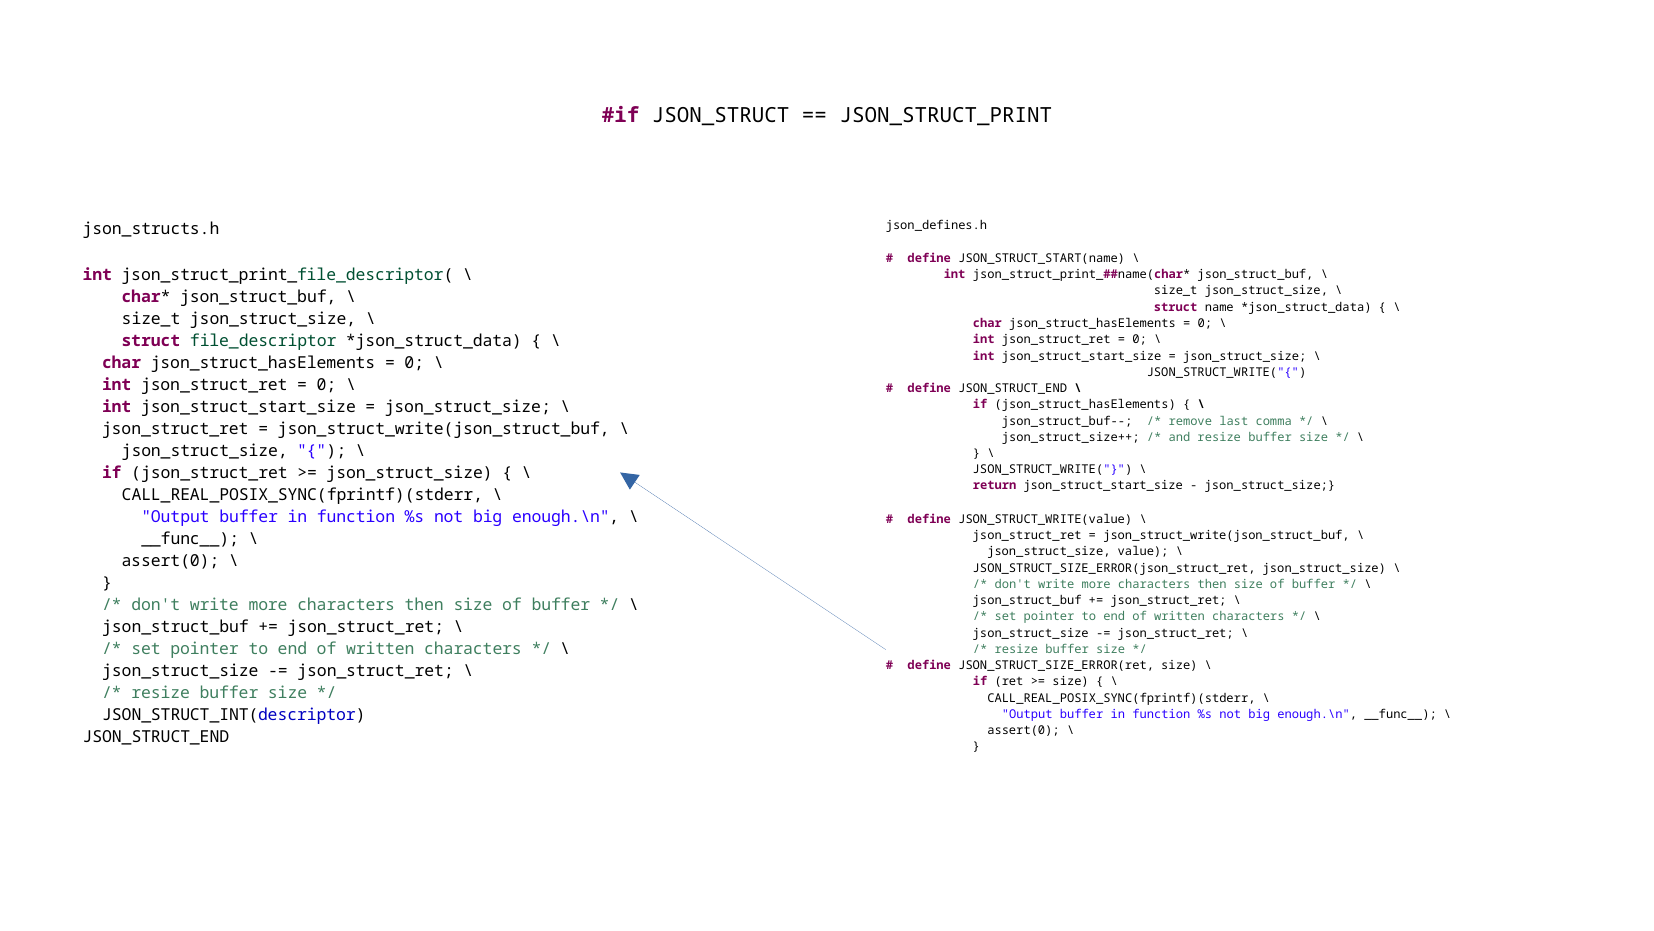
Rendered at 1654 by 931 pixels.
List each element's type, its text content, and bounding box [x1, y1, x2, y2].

title #if JSON_STRUCT == JSON_STRUCT_PRINT [82, 37, 1571, 193]
list json_structs.h int json_struct_print_file_descriptor( \ char* json_struct_buf, \ size_t json_struct_size, \ struct file_descriptor *json_struct_data) { \ char json_struct_hasElements = 0; \ int json_struct_ret = 0; \ int json_struct_start_size = json_struct_size; \ json_struct_ret = json_struct_write(json_struct_buf, \ json_struct_size, "{"); \ if (json_struct_ret >= json_struct_size) { \ CALL_REAL_POSIX_SYNC(fprintf)(stderr, \ "Output buffer in function %s not big enough.\n", \ __func__); \ assert(0); \ } /* don't write more characters then size of buffer */ \ json_struct_buf += json_struct_ret; \ /* set pointer to end of written characters */ \ json_struct_size -= json_struct_ret; \ /* resize buffer size */ JSON_STRUCT_INT(descriptor) JSON_STRUCT_END [82, 217, 827, 758]
list json_defines.h # define JSON_STRUCT_START(name) \ int json_struct_print_##name(char* json_struct_buf, \ size_t json_struct_size, \ struct name *json_struct_data) { \ char json_struct_hasElements = 0; \ int json_struct_ret = 0; \ int json_struct_start_size = json_struct_size; \ JSON_STRUCT_WRITE("{") # define JSON_STRUCT_END \ if (json_struct_hasElements) { \ json_struct_buf--; /* remove last comma */ \ json_struct_size++; /* and resize buffer size */ \ } \ JSON_STRUCT_WRITE("}") \ return json_struct_start_size - json_struct_size;} # define JSON_STRUCT_WRITE(value) \ json_struct_ret = json_struct_write(json_struct_buf, \ json_struct_size, value); \ JSON_STRUCT_SIZE_ERROR(json_struct_ret, json_struct_size) \ /* don't write more characters then size of buffer */ \ json_struct_buf += json_struct_ret; \ /* set pointer to end of written characters */ \ json_struct_size -= json_struct_ret; \ /* resize buffer size */ # define JSON_STRUCT_SIZE_ERROR(ret, size) \ if (ret >= size) { \ CALL_REAL_POSIX_SYNC(fprintf)(stderr, \ "Output buffer in function %s not big enough.\n", __func__); \ assert(0); \ } [885, 216, 1571, 756]
